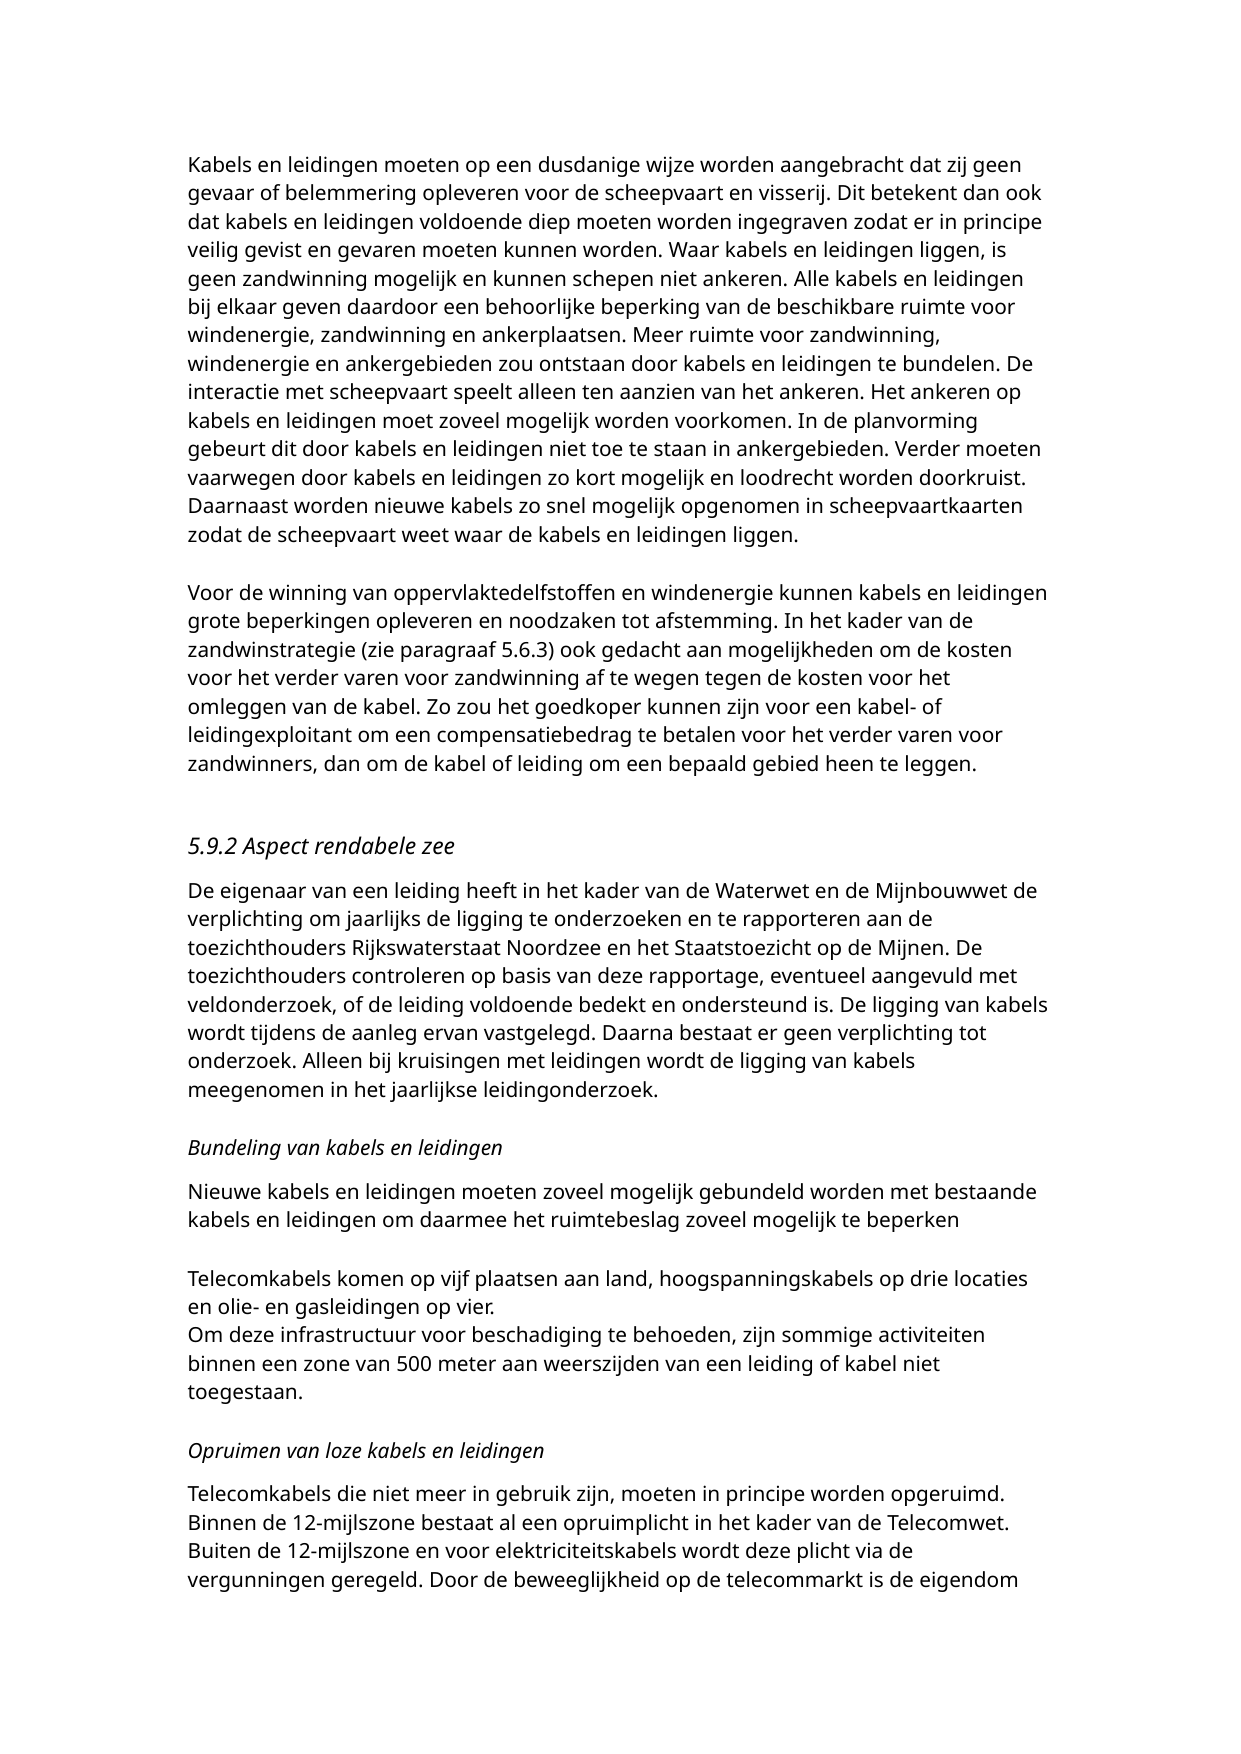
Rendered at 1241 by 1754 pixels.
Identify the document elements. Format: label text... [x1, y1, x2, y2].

text De eigenaar van een leiding heeft in het kader van de Waterwet en de Mijnbouwwet de verplichting om jaarlijks de ligging te onderzoeken en te rapporteren aan de toezichthouders Rijkswaterstaat Noordzee en het Staatstoezicht op de Mijnen. De toezichthouders controleren op basis van deze rapportage, eventueel aangevuld met veldonderzoek, of de leiding voldoende bedekt en ondersteund is. De ligging van kabels wordt tijdens de aanleg ervan vastgelegd. Daarna bestaat er geen verplichting tot onderzoek. Alleen bij kruisingen met leidingen wordt de ligging van kabels meegenomen in het jaarlijkse leidingonderzoek. [187, 876, 1053, 1103]
text Buiten de 12-mijlszone en voor elektriciteitskabels wordt deze plicht via de vergunningen geregeld. Door de beweeglijkheid op de telecommarkt is de eigendom [187, 1536, 1053, 1593]
text Nieuwe kabels en leidingen moeten zoveel mogelijk gebundeld worden met bestaande kabels en leidingen om daarmee het ruimtebeslag zoveel mogelijk te beperken [187, 1177, 1053, 1234]
text Opruimen van loze kabels en leidingen [187, 1436, 1053, 1464]
text Telecomkabels komen op vijf plaatsen aan land, hoogspanningskabels op drie locaties en olie- en gasleidingen op vier. [187, 1264, 1053, 1321]
text Om deze infrastructuur voor beschadiging te behoeden, zijn sommige activiteiten binnen een zone van 500 meter aan weerszijden van een leiding of kabel niet toegestaan. [187, 1321, 1053, 1406]
text Voor de winning van oppervlaktedelfstoffen en windenergie kunnen kabels en leidingen grote beperkingen opleveren en noodzaken tot afstemming. In het kader van de zandwinstrategie (zie paragraaf 5.6.3) ook gedacht aan mogelijkheden om de kosten voor het verder varen voor zandwinning af te wegen tegen de kosten voor het omleggen van de kabel. Zo zou het goedkoper kunnen zijn voor een kabel- of leidingexploitant om een compensatiebedrag te betalen voor het verder varen voor zandwinners, dan om de kabel of leiding om een bepaald gebied heen te leggen. [187, 578, 1053, 777]
subtitle 5.9.2 Aspect rendabele zee [187, 830, 1053, 861]
text Bundeling van kabels en leidingen [187, 1133, 1053, 1162]
text Telecomkabels die niet meer in gebruik zijn, moeten in principe worden opgeruimd. Binnen de 12-mijlszone bestaat al een opruimplicht in het kader van de Telecomwet. [187, 1479, 1053, 1536]
text Kabels en leidingen moeten op een dusdanige wijze worden aangebracht dat zij geen gevaar of belemmering opleveren voor de scheepvaart en visserij. Dit betekent dan ook dat kabels en leidingen voldoende diep moeten worden ingegraven zodat er in principe veilig gevist en gevaren moeten kunnen worden. Waar kabels en leidingen liggen, is geen zandwinning mogelijk en kunnen schepen niet ankeren. Alle kabels en leidingen bij elkaar geven daardoor een behoorlijke beperking van de beschikbare ruimte voor windenergie, zandwinning en ankerplaatsen. Meer ruimte voor zandwinning, windenergie en ankergebieden zou ontstaan door kabels en leidingen te bundelen. De interactie met scheepvaart speelt alleen ten aanzien van het ankeren. Het ankeren op kabels en leidingen moet zoveel mogelijk worden voorkomen. In de planvorming gebeurt dit door kabels en leidingen niet toe te staan in ankergebieden. Verder moeten vaarwegen door kabels en leidingen zo kort mogelijk en loodrecht worden doorkruist. Daarnaast worden nieuwe kabels zo snel mogelijk opgenomen in scheepvaartkaarten zodat de scheepvaart weet waar de kabels en leidingen liggen. [187, 150, 1053, 548]
